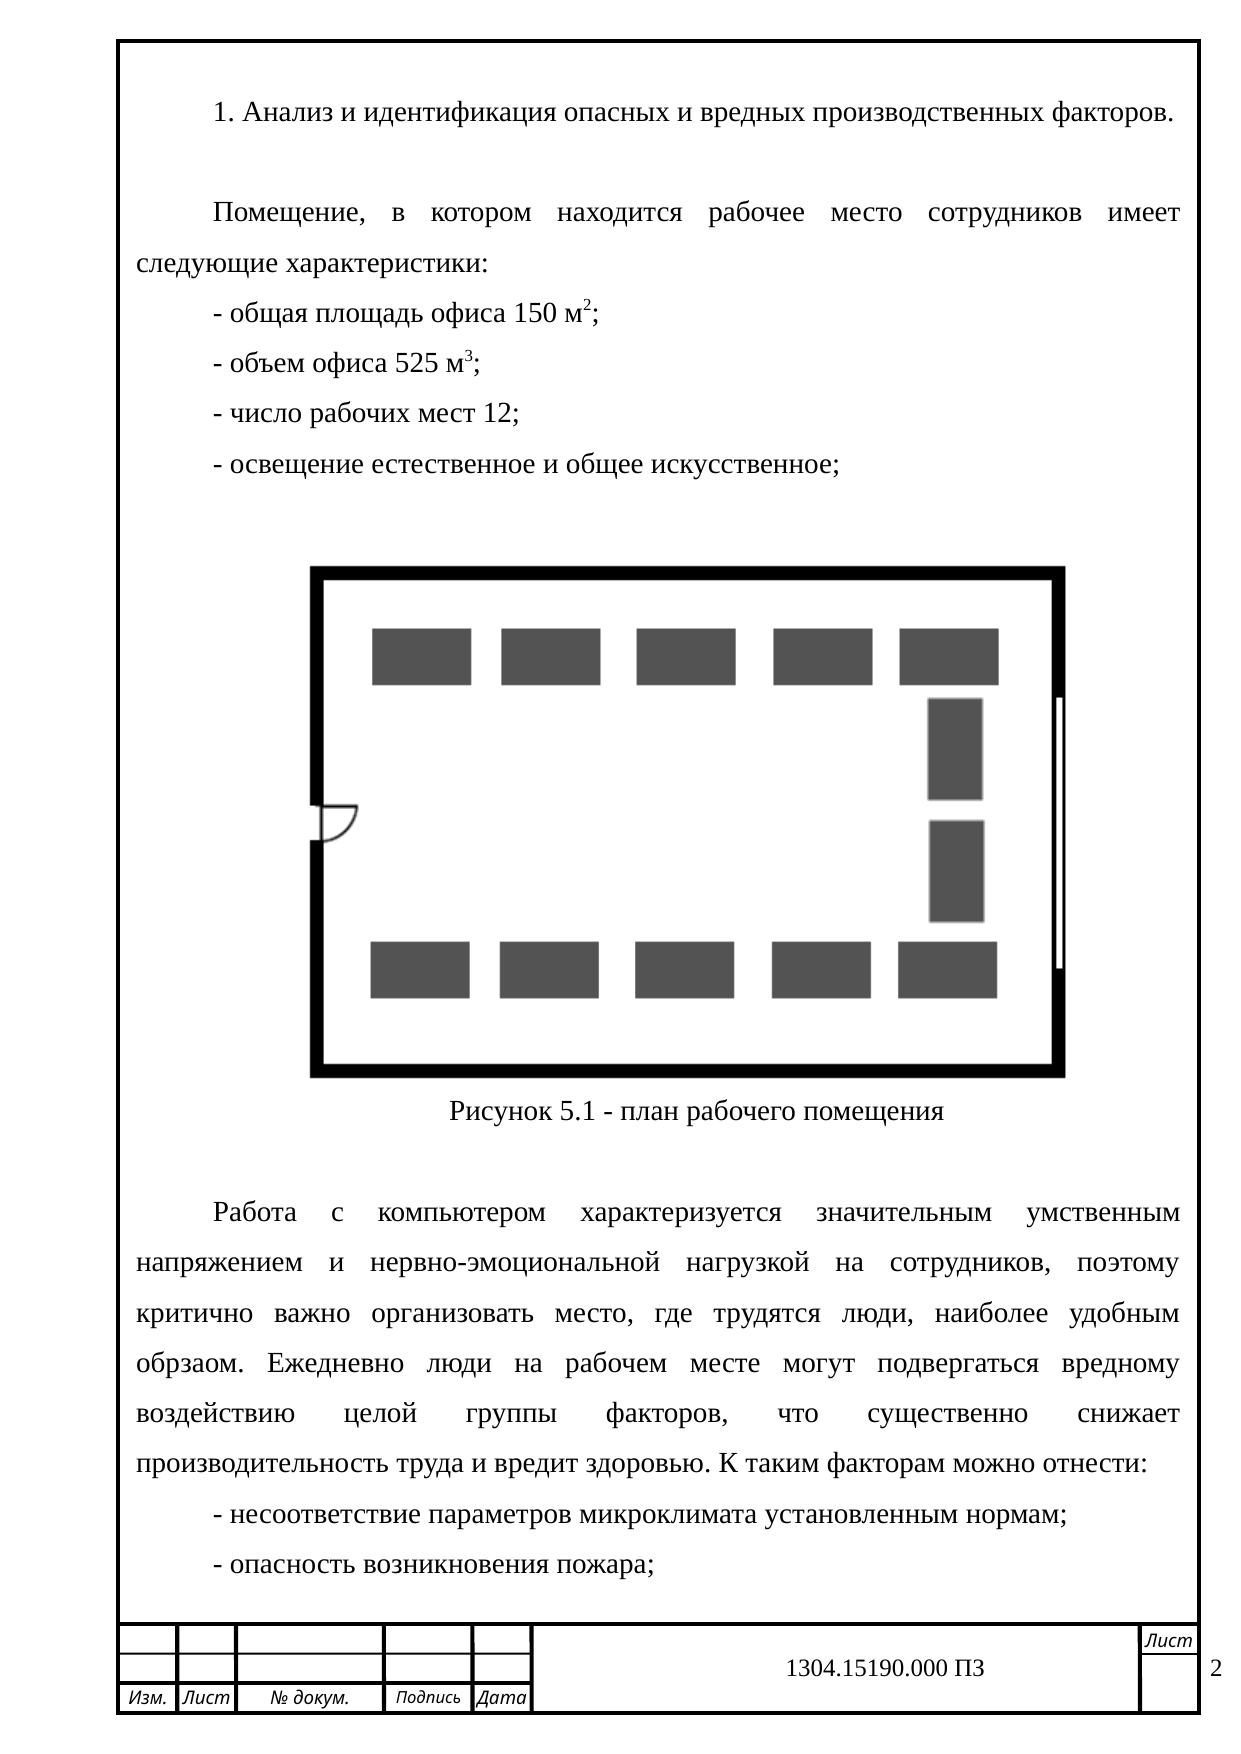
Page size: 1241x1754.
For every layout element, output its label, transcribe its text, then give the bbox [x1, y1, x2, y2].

text - общая площадь офиса 150 м2; [136, 295, 1181, 328]
text - число рабочих мест 12; [136, 396, 1181, 429]
text - несоответствие параметров микроклимата установленным нормам; [136, 1496, 1181, 1529]
picture [292, 546, 1090, 1094]
text Помещение, в котором находится рабочее место сотрудников имеет следующие характеристики: [136, 194, 1181, 278]
text - освещение естественное и общее искусственное; [136, 446, 1181, 479]
text Работа с компьютером характеризуется значительным умственным напряжением и нервно-эмоциональной нагрузкой на сотрудников, поэтому критично важно организовать место, где трудятся люди, наиболее удобным обрзаом. Ежедневно люди на рабочем месте могут подвергаться вредному воздействию целой группы факторов, что существенно снижает производительность труда и вредит здоровью. К таким факторам можно отнести: [136, 1194, 1181, 1479]
text - объем офиса 525 м3; [136, 345, 1181, 379]
text 1. Анализ и идентификация опасных и вредных производственных факторов. [136, 94, 1181, 127]
text - опасность возникновения пожара; [136, 1546, 1181, 1580]
text Рисунок 5.1 - план рабочего помещения [136, 1094, 1181, 1127]
